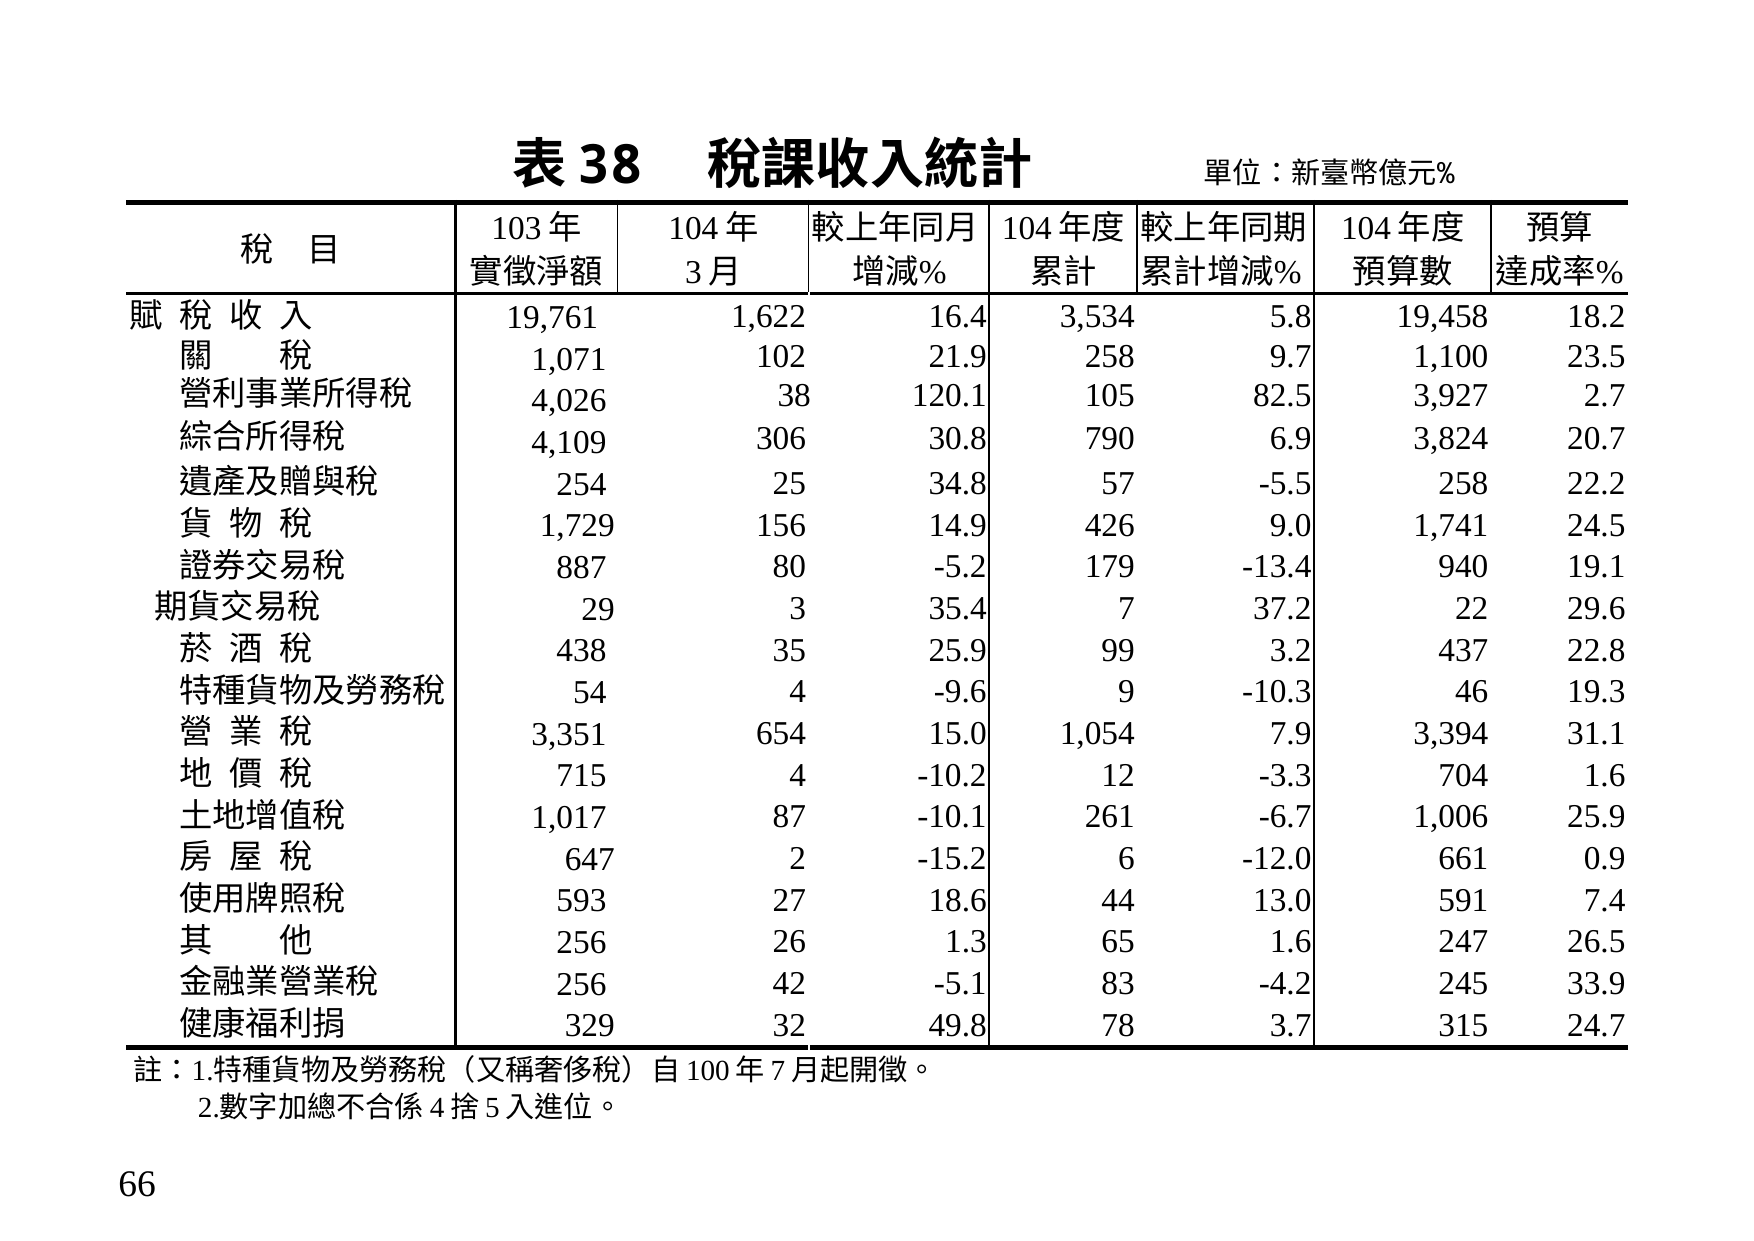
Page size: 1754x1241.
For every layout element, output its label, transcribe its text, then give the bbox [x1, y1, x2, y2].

table_cell 704 [1315, 753, 1491, 795]
table_cell 438 [457, 628, 617, 670]
table_cell 13.0 [1137, 878, 1313, 920]
table_cell 34.8 [810, 462, 988, 503]
table_cell 19,761 [457, 295, 617, 337]
table_cell 9.7 [1137, 337, 1313, 375]
table_cell 9.0 [1137, 503, 1313, 545]
table_cell 2.7 [1491, 375, 1628, 413]
table_cell 1,071 4,026 4,109 [457, 337, 617, 462]
table_cell -9.6 [810, 670, 988, 712]
table_cell 其 他 [126, 920, 454, 962]
table_cell 437 [1315, 628, 1491, 670]
table_cell 健康福利捐 [126, 1003, 454, 1045]
table_cell 4 [617, 670, 808, 712]
table_cell 關 稅 [126, 337, 454, 375]
table_cell 35 [617, 628, 808, 670]
table_cell 3 [617, 587, 808, 628]
table_cell 258 [1315, 462, 1491, 503]
table_cell 99 [990, 628, 1137, 670]
table_cell 營利事業所得稅 [126, 375, 454, 413]
table_cell 329 [457, 1003, 617, 1045]
table_cell 54 [457, 670, 617, 712]
table_cell 14.9 [810, 503, 988, 545]
table_cell 期貨交易稅 [126, 587, 454, 628]
table_cell 179 [990, 545, 1137, 587]
table_cell 593 [457, 878, 617, 920]
table_cell 661 [1315, 837, 1491, 878]
table_cell 5.8 [1137, 295, 1313, 337]
table_cell -3.3 [1137, 753, 1313, 795]
table_cell 790 [990, 413, 1137, 462]
text 註：1.特種貨物及勞務稅（又稱奢侈稅）自100年7月起開徵。 [133, 1057, 1609, 1086]
table_cell 261 [990, 795, 1137, 837]
table_cell 7 [990, 587, 1137, 628]
table_cell 3,824 [1315, 413, 1491, 462]
table_cell 25.9 [810, 628, 988, 670]
table_cell 120.1 [814, 375, 988, 413]
table_header 較上年同月 增減% [809, 205, 988, 292]
table_cell 貨 物 稅 [126, 503, 454, 545]
table_cell 32 [617, 1003, 808, 1045]
table_cell -13.4 [1137, 545, 1313, 587]
table_cell 24.7 [1491, 1003, 1628, 1045]
text 表38 稅課收入統計 單位：新臺幣億元% [118, 121, 1636, 200]
table_cell 254 [457, 462, 617, 503]
table_cell 80 [617, 545, 808, 587]
table_cell 2 [617, 837, 808, 878]
table_cell 7.9 [1137, 712, 1313, 753]
table_cell -4.2 [1137, 962, 1313, 1003]
table_cell 1,017 [457, 795, 617, 837]
table_cell 26 [617, 920, 808, 962]
table_cell 0.9 [1491, 837, 1628, 878]
table_cell 20.7 [1491, 413, 1628, 462]
table_cell 4 [617, 753, 808, 795]
table_cell 27 [617, 878, 808, 920]
table_cell 1.3 [810, 920, 988, 962]
table_cell 18.6 [810, 878, 988, 920]
table_cell 金融業營業稅 [126, 962, 454, 1003]
table_cell 57 [990, 462, 1137, 503]
table_cell 102 [617, 337, 808, 375]
table_cell 78 [990, 1003, 1137, 1045]
table_cell 19.1 [1491, 545, 1628, 587]
table_cell 18.2 [1491, 295, 1628, 337]
table_cell -15.2 [810, 837, 988, 878]
table_cell 715 [457, 753, 617, 795]
table_cell 38 [617, 375, 812, 413]
table_cell 29 [457, 587, 617, 628]
table_cell 42 [617, 962, 808, 1003]
table_cell 940 [1315, 545, 1491, 587]
text 2.數字加總不合係4捨5入進位。 [183, 1094, 1609, 1123]
table_cell 33.9 [1491, 962, 1628, 1003]
table_cell 1,100 [1315, 337, 1491, 375]
table_cell 地 價 稅 [126, 753, 454, 795]
table_header 預算 達成率% [1492, 205, 1628, 292]
table_cell 房 屋 稅 [126, 837, 454, 878]
table_cell 21.9 [810, 337, 988, 375]
table_cell 19.3 [1491, 670, 1628, 712]
table_cell 26.5 [1491, 920, 1628, 962]
table_cell 591 [1315, 878, 1491, 920]
table_cell 49.8 [810, 1003, 988, 1045]
table_header 104年度 預算數 [1315, 205, 1490, 292]
table_header 104年度累計 [990, 205, 1136, 292]
table_cell 綜合所得稅 [126, 413, 454, 462]
table_cell 遺產及贈與稅 [126, 462, 454, 503]
table_cell 3,351 [457, 712, 617, 753]
table_cell -5.2 [810, 545, 988, 587]
table_cell 65 [990, 920, 1137, 962]
table_cell 256 [457, 962, 617, 1003]
table_cell 3.2 [1137, 628, 1313, 670]
table_cell 22.2 [1491, 462, 1628, 503]
table_cell 46 [1315, 670, 1491, 712]
table_cell 22 [1315, 587, 1491, 628]
table_cell 156 [617, 503, 808, 545]
table_cell 315 [1315, 1003, 1491, 1045]
table_cell 647 [457, 837, 617, 878]
table_cell 44 [990, 878, 1137, 920]
table_cell 25 [617, 462, 808, 503]
table_cell 19,458 [1315, 295, 1491, 337]
table_cell 土地增值稅 [126, 795, 454, 837]
table_cell 37.2 [1137, 587, 1313, 628]
table_cell 菸 酒 稅 [126, 628, 454, 670]
table_cell 1,622 [617, 295, 808, 337]
table_cell 247 [1315, 920, 1491, 962]
table_cell -5.1 [810, 962, 988, 1003]
table_cell 82.5 [1137, 375, 1313, 413]
table_cell 3,534 [990, 295, 1137, 337]
table_cell 9 [990, 670, 1137, 712]
table_cell 6.9 [1137, 413, 1313, 462]
table_cell -6.7 [1137, 795, 1313, 837]
table_cell 31.1 [1491, 712, 1628, 753]
table_cell 1,729 [457, 503, 617, 545]
table_cell 7.4 [1491, 878, 1628, 920]
table_cell -10.3 [1137, 670, 1313, 712]
table_header 103年 實徵淨額 [457, 205, 617, 292]
table_cell 12 [990, 753, 1137, 795]
table_cell 3.7 [1137, 1003, 1313, 1045]
table_cell 23.5 [1491, 337, 1628, 375]
table_cell 16.4 [810, 295, 988, 337]
table_cell 22.8 [1491, 628, 1628, 670]
table_cell -10.1 [810, 795, 988, 837]
table_cell 426 [990, 503, 1137, 545]
table_cell 證券交易稅 [126, 545, 454, 587]
table_cell 29.6 [1491, 587, 1628, 628]
table_cell 87 [617, 795, 808, 837]
table_header 稅 目 [126, 205, 454, 292]
table_cell 887 [457, 545, 617, 587]
table_cell 245 [1315, 962, 1491, 1003]
table_cell 賦 稅 收 入 [126, 295, 454, 337]
table_cell 306 [617, 413, 808, 462]
table_cell 30.8 [810, 413, 988, 462]
table_cell 3,927 [1315, 375, 1491, 413]
table_cell 25.9 [1491, 795, 1628, 837]
table_cell 1.6 [1137, 920, 1313, 962]
table_cell 105 [990, 375, 1137, 413]
table_cell 3,394 [1315, 712, 1491, 753]
table_cell 1,741 [1315, 503, 1491, 545]
table_cell 83 [990, 962, 1137, 1003]
table_cell -12.0 [1137, 837, 1313, 878]
table_cell 使用牌照稅 [126, 878, 454, 920]
table_cell 1,054 [990, 712, 1137, 753]
table_cell 258 [990, 337, 1137, 375]
table_cell 24.5 [1491, 503, 1628, 545]
table_cell -5.5 [1137, 462, 1313, 503]
table_cell 營 業 稅 [126, 712, 454, 753]
table_cell 654 [617, 712, 808, 753]
table_cell 1,006 [1315, 795, 1491, 837]
table_cell 6 [990, 837, 1137, 878]
table_cell -10.2 [810, 753, 988, 795]
table_cell 特種貨物及勞務稅 [126, 670, 454, 712]
table_cell 15.0 [810, 712, 988, 753]
table_header 104年 3月 [618, 205, 808, 292]
table_cell 1.6 [1491, 753, 1628, 795]
table_cell 256 [457, 920, 617, 962]
table_cell 35.4 [810, 587, 988, 628]
table_header 較上年同期 累計增減% [1138, 205, 1313, 292]
